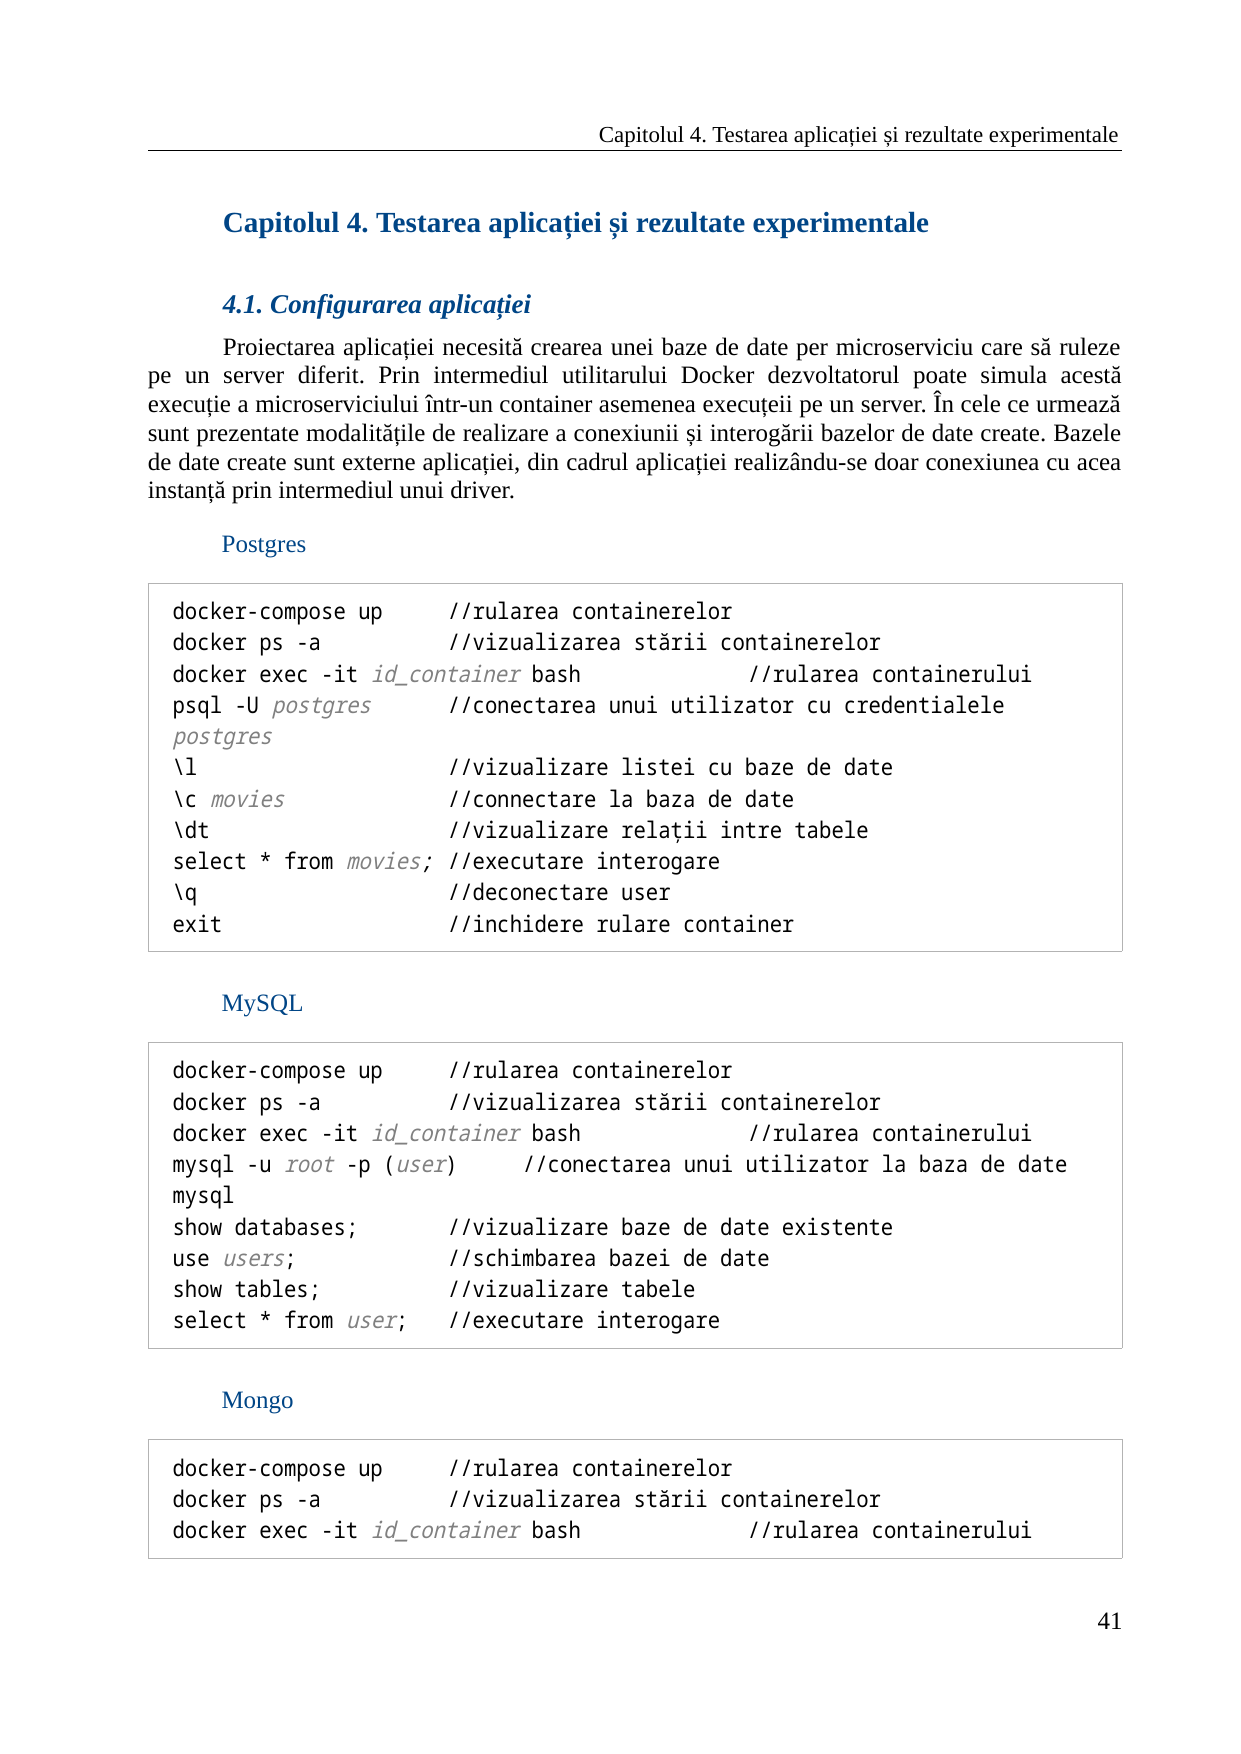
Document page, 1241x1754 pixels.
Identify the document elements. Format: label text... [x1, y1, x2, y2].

text exit //inchidere rulare container [149, 895, 1122, 951]
text docker ps -a //vizualizarea stării containerelor [149, 614, 1122, 645]
text docker exec -it id_container bash //rularea containerului [149, 645, 1122, 676]
text mysql -u root -p (user) //conectarea unui utilizator la baza de date mysql [149, 1136, 1122, 1198]
text use users; //schimbarea bazei de date [149, 1229, 1122, 1261]
subtitle Mongo [221, 1385, 1122, 1414]
text show tables; //vizualizare tabele [149, 1261, 1122, 1292]
text Proiectarea aplicației necesită crearea unei baze de date per microserviciu care să ruleze pe un server diferit. Prin intermediul utilitarului Docker dezvoltatorul poate simula acestă execuție a microserviciului într-un container asemenea execuțeii pe un server. În cele ce urmează sunt prezentate modalitățile de realizare a conexiunii și interogării bazelor de date create. Bazele de date create sunt externe aplicației, din cadrul aplicației realizându-se doar conexiunea cu acea instanță prin intermediul unui driver. [148, 332, 1122, 504]
text docker ps -a //vizualizarea stării containerelor [149, 1470, 1122, 1501]
text \dt //vizualizare relații intre tabele [149, 801, 1122, 832]
text \c movies //connectare la baza de date [149, 770, 1122, 801]
text docker exec -it id_container bash //rularea containerului [149, 1501, 1122, 1558]
subtitle MySQL [221, 988, 1122, 1017]
subtitle Testarea aplicației și rezultate experimentale [148, 205, 1122, 238]
text psql -U postgres //conectarea unui utilizator cu credentialele postgres [149, 676, 1122, 739]
text docker-compose up //rularea containerelor [149, 584, 1122, 614]
text \q //deconectare user [149, 864, 1122, 895]
text docker-compose up //rularea containerelor [149, 1440, 1122, 1470]
text docker exec -it id_container bash //rularea containerului [149, 1104, 1122, 1136]
text select * from user; //executare interogare [149, 1292, 1122, 1348]
text docker-compose up //rularea containerelor [149, 1043, 1122, 1073]
text select * from movies; //executare interogare [149, 832, 1122, 864]
text show databases; //vizualizare baze de date existente [149, 1198, 1122, 1229]
text \l //vizualizare listei cu baze de date [149, 739, 1122, 770]
text docker ps -a //vizualizarea stării containerelor [149, 1073, 1122, 1104]
subtitle Configurarea aplicației [223, 288, 1122, 319]
subtitle Postgres [221, 529, 1122, 558]
